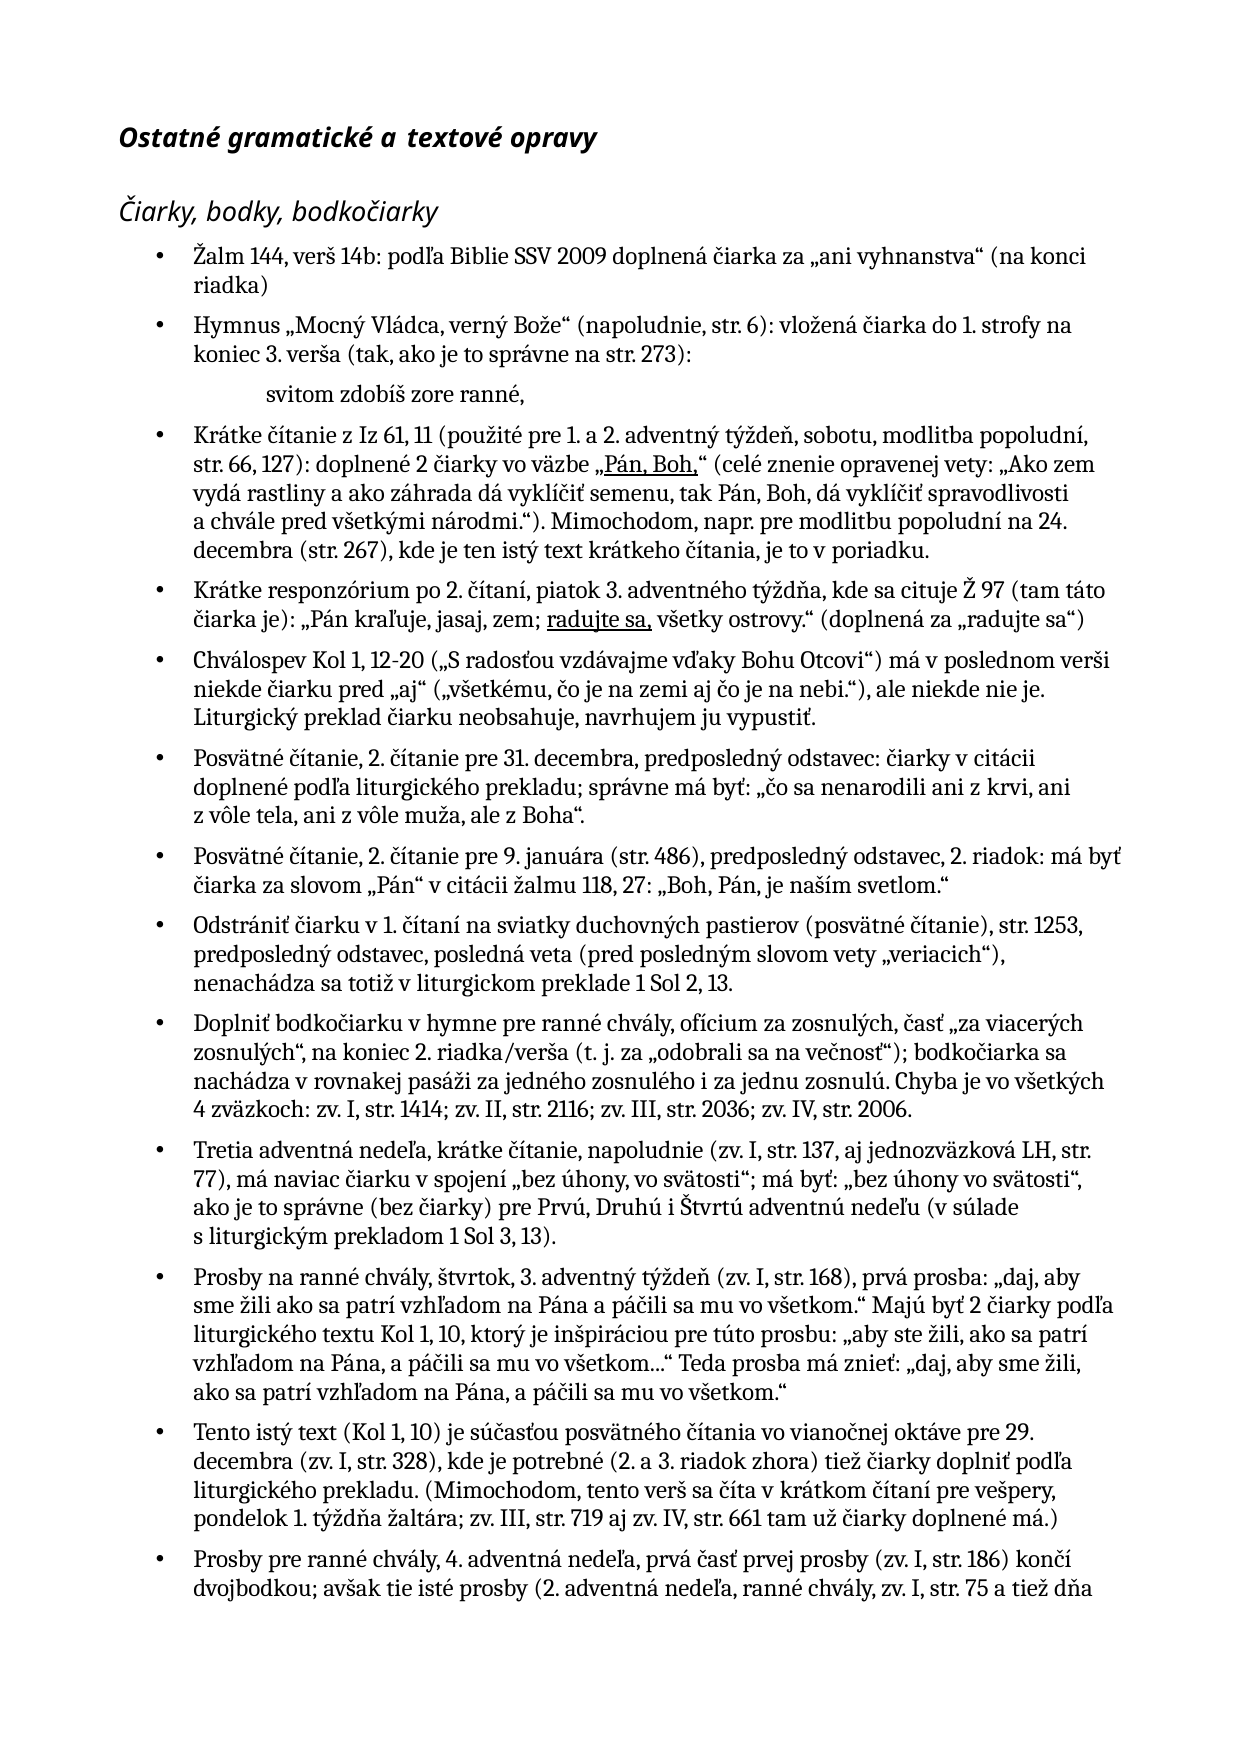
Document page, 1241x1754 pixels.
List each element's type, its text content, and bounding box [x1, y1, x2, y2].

subtitle Ostatné gramatické a textové opravy [118, 118, 1122, 155]
list Doplniť bodkočiarku v hymne pre ranné chvály, ofícium za zosnulých, časť „za viacerých zosnulých“, na koniec 2. riadka/verša (t. j. za „odobrali sa na večnosť“); bodkočiarka sa nachádza v rovnakej pasáži za jedného zosnulého i za jednu zosnulú. Chyba je vo všetkých 4 zväzkoch: zv. I, str. 1414; zv. II, str. 2116; zv. III, str. 2036; zv. IV, str. 2006. [156, 1009, 1122, 1124]
list Tento istý text (Kol 1, 10) je súčasťou posvätného čítania vo vianočnej oktáve pre 29. decembra (zv. I, str. 328), kde je potrebné (2. a 3. riadok zhora) tiež čiarky doplniť podľa liturgického prekladu. (Mimochodom, tento verš sa číta v krátkom čítaní pre vešpery, pondelok 1. týždňa žaltára; zv. III, str. 719 aj zv. IV, str. 661 tam už čiarky doplnené má.) [156, 1418, 1122, 1533]
list Odstrániť čiarku v 1. čítaní na sviatky duchovných pastierov (posvätné čítanie), str. 1253, predposledný odstavec, posledná veta (pred posledným slovom vety „veriacich“), nenachádza sa totiž v liturgickom preklade 1 Sol 2, 13. [156, 911, 1122, 997]
list Posvätné čítanie, 2. čítanie pre 31. decembra, predposledný odstavec: čiarky v citácii doplnené podľa liturgického prekladu; správne má byť: „čo sa nenarodili ani z krvi, ani z vôle tela, ani z vôle muža, ale z Boha“. [156, 744, 1122, 830]
list Žalm 144, verš 14b: podľa Biblie SSV 2009 doplnená čiarka za „ani vyhnanstva“ (na konci riadka) [156, 242, 1122, 299]
list Posvätné čítanie, 2. čítanie pre 9. januára (str. 486), predposledný odstavec, 2. riadok: má byť čiarka za slovom „Pán“ v citácii žalmu 118, 27: „Boh, Pán, je naším svetlom.“ [156, 842, 1122, 899]
list Tretia adventná nedeľa, krátke čítanie, napoludnie (zv. I, str. 137, aj jednozväzková LH, str. 77), má naviac čiarku v spojení „bez úhony, vo svätosti“; má byť: „bez úhony vo svätosti“, ako je to správne (bez čiarky) pre Prvú, Druhú i Štvrtú adventnú nedeľu (v súlade s liturgickým prekladom 1 Sol 3, 13). [156, 1136, 1122, 1251]
text svitom zdobíš zore ranné, [266, 380, 1122, 409]
list Krátke čítanie z Iz 61, 11 (použité pre 1. a 2. adventný týždeň, sobotu, modlitba popoludní, str. 66, 127): doplnené 2 čiarky vo väzbe „Pán, Boh,“ (celé znenie opravenej vety: „Ako zem vydá rastliny a ako záhrada dá vyklíčiť semenu, tak Pán, Boh, dá vyklíčiť spravodlivosti a chvále pred všetkými národmi.“). Mimochodom, napr. pre modlitbu popoludní na 24. decembra (str. 267), kde je ten istý text krátkeho čítania, je to v poriadku. [156, 421, 1122, 565]
subtitle Čiarky, bodky, bodkočiarky [118, 192, 1122, 229]
list Prosby na ranné chvály, štvrtok, 3. adventný týždeň (zv. I, str. 168), prvá prosba: „daj, aby sme žili ako sa patrí vzhľadom na Pána a páčili sa mu vo všetkom.“ Majú byť 2 čiarky podľa liturgického textu Kol 1, 10, ktorý je inšpiráciou pre túto prosbu: „aby ste žili, ako sa patrí vzhľadom na Pána, a páčili sa mu vo všetkom...“ Teda prosba má znieť: „daj, aby sme žili, ako sa patrí vzhľadom na Pána, a páčili sa mu vo všetkom.“ [156, 1263, 1122, 1406]
list Chválospev Kol 1, 12-20 („S radosťou vzdávajme vďaky Bohu Otcovi“) má v poslednom verši niekde čiarku pred „aj“ („všetkému, čo je na zemi aj čo je na nebi.“), ale niekde nie je. Liturgický preklad čiarku neobsahuje, navrhujem ju vypustiť. [156, 646, 1122, 732]
list Prosby pre ranné chvály, 4. adventná nedeľa, prvá časť prvej prosby (zv. I, str. 186) končí dvojbodkou; avšak tie isté prosby (2. adventná nedeľa, ranné chvály, zv. I, str. 75 a tiež dňa [156, 1545, 1122, 1602]
list Krátke responzórium po 2. čítaní, piatok 3. adventného týždňa, kde sa cituje Ž 97 (tam táto čiarka je): „Pán kraľuje, jasaj, zem; radujte sa, všetky ostrovy.“ (doplnená za „radujte sa“) [156, 576, 1122, 634]
list Hymnus „Mocný Vládca, verný Bože“ (napoludnie, str. 6): vložená čiarka do 1. strofy na koniec 3. verša (tak, ako je to správne na str. 273): [156, 311, 1122, 369]
